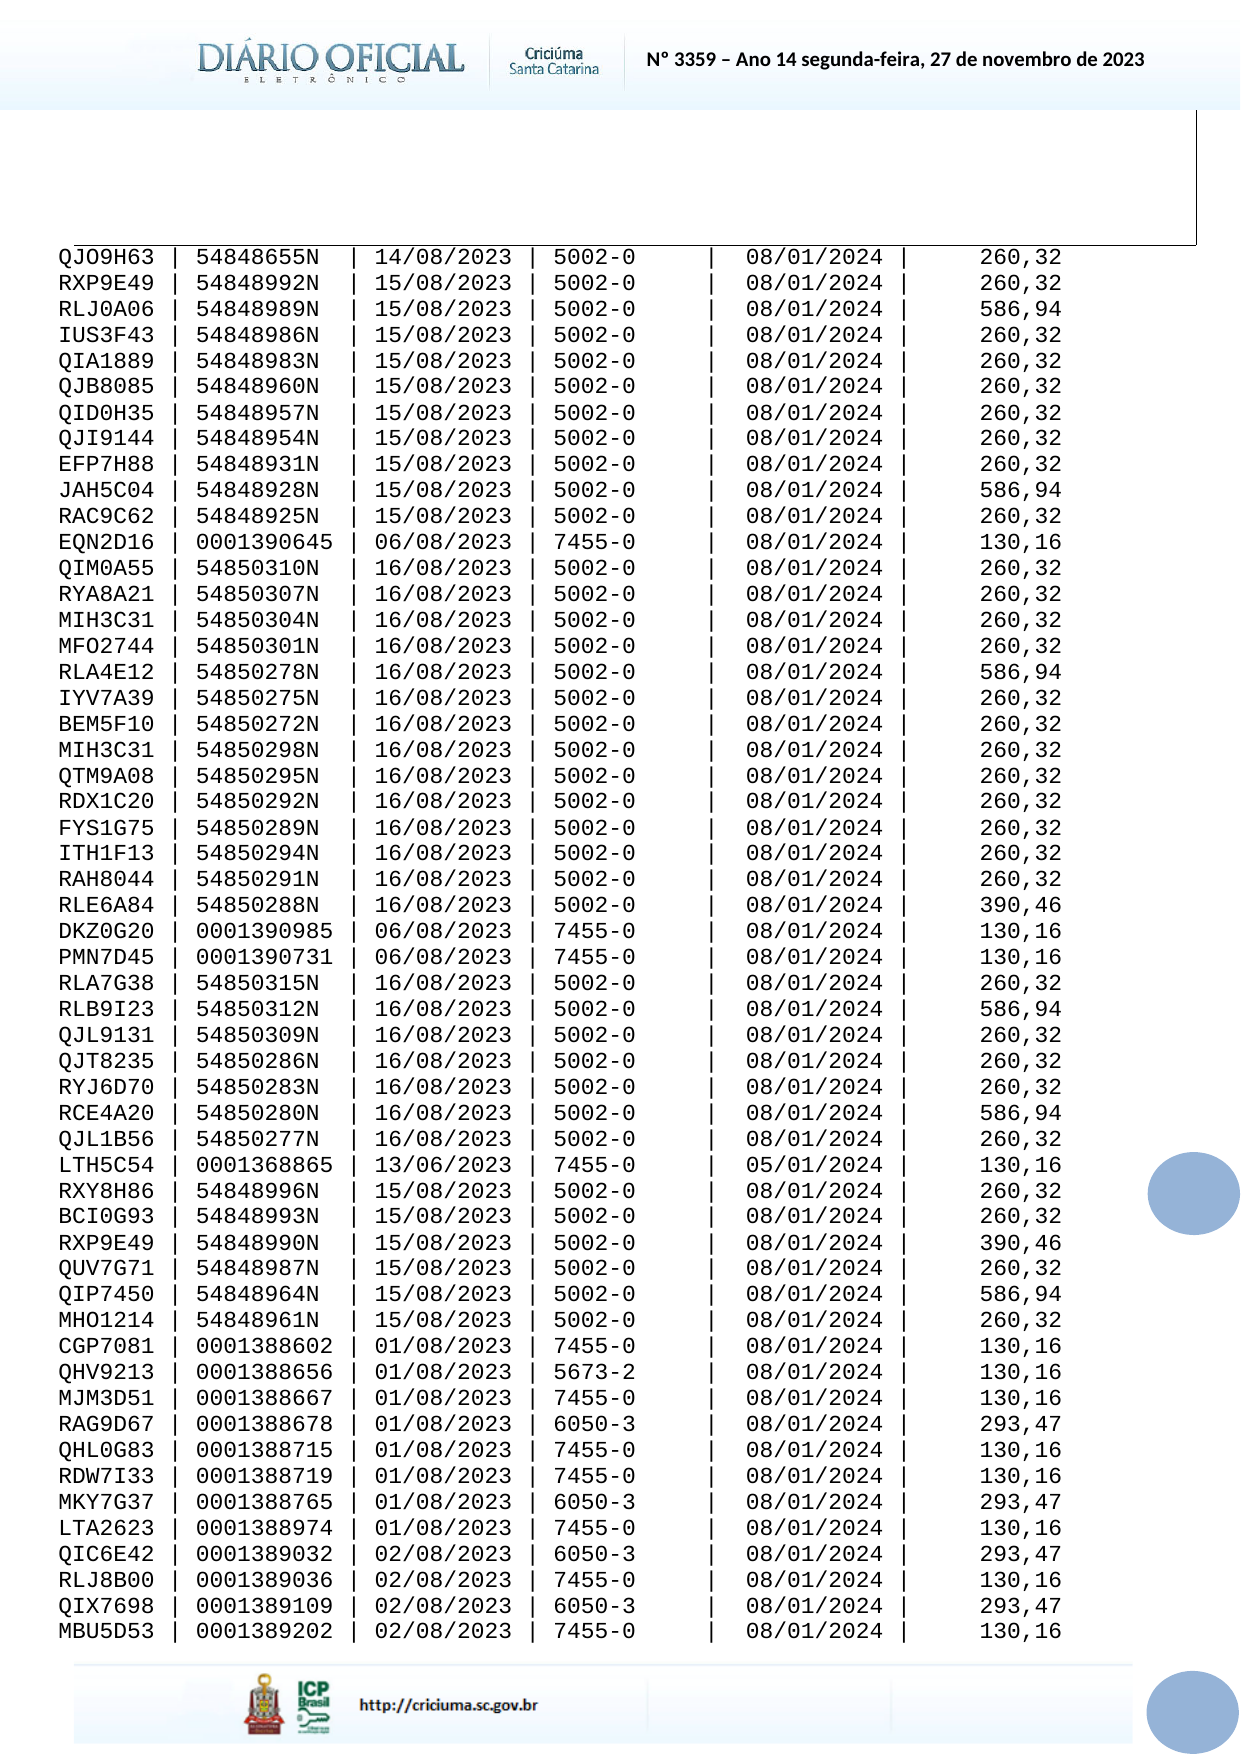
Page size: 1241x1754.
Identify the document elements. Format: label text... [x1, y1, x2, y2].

text LTH5C54 | 0001368865 | 13/06/2023 | 7455-0 | 05/01/2024 | 130,16 [44, 1153, 1180, 1179]
text QIP7450 | 54848964N | 15/08/2023 | 5002-0 | 08/01/2024 | 586,94 [44, 1283, 1196, 1309]
text QJT8235 | 54850286N | 16/08/2023 | 5002-0 | 08/01/2024 | 260,32 [44, 1049, 1196, 1075]
text MJM3D51 | 0001388667 | 01/08/2023 | 7455-0 | 08/01/2024 | 130,16 [44, 1386, 1196, 1412]
text BEM5F10 | 54850272N | 16/08/2023 | 5002-0 | 08/01/2024 | 260,32 [44, 712, 1196, 738]
text RXP9E49 | 54848990N | 15/08/2023 | 5002-0 | 08/01/2024 | 390,46 [44, 1231, 1196, 1257]
text QJO9H63 | 54848655N | 14/08/2023 | 5002-0 | 08/01/2024 | 260,32 [44, 245, 1196, 271]
text ITH1F13 | 54850294N | 16/08/2023 | 5002-0 | 08/01/2024 | 260,32 [44, 842, 1196, 868]
text EFP7H88 | 54848931N | 15/08/2023 | 5002-0 | 08/01/2024 | 260,32 [44, 453, 1196, 479]
text EQN2D16 | 0001390645 | 06/08/2023 | 7455-0 | 08/01/2024 | 130,16 [44, 531, 1196, 556]
text RLE6A84 | 54850288N | 16/08/2023 | 5002-0 | 08/01/2024 | 390,46 [44, 894, 1196, 919]
text MIH3C31 | 54850304N | 16/08/2023 | 5002-0 | 08/01/2024 | 260,32 [44, 608, 1196, 634]
text PMN7D45 | 0001390731 | 06/08/2023 | 7455-0 | 08/01/2024 | 130,16 [44, 946, 1196, 971]
text DKZ0G20 | 0001390985 | 06/08/2023 | 7455-0 | 08/01/2024 | 130,16 [44, 919, 1196, 946]
text QJI9144 | 54848954N | 15/08/2023 | 5002-0 | 08/01/2024 | 260,32 [44, 427, 1196, 453]
text IUS3F43 | 54848986N | 15/08/2023 | 5002-0 | 08/01/2024 | 260,32 [44, 323, 1196, 349]
text RLA4E12 | 54850278N | 16/08/2023 | 5002-0 | 08/01/2024 | 586,94 [44, 660, 1196, 686]
text RCE4A20 | 54850280N | 16/08/2023 | 5002-0 | 08/01/2024 | 586,94 [44, 1101, 1196, 1127]
text RXP9E49 | 54848992N | 15/08/2023 | 5002-0 | 08/01/2024 | 260,32 [44, 271, 1196, 297]
text FYS1G75 | 54850289N | 16/08/2023 | 5002-0 | 08/01/2024 | 260,32 [44, 816, 1196, 842]
text MHO1214 | 54848961N | 15/08/2023 | 5002-0 | 08/01/2024 | 260,32 [44, 1309, 1196, 1334]
text RLJ0A06 | 54848989N | 15/08/2023 | 5002-0 | 08/01/2024 | 586,94 [44, 297, 1196, 323]
text QUV7G71 | 54848987N | 15/08/2023 | 5002-0 | 08/01/2024 | 260,32 [44, 1257, 1196, 1283]
text QIC6E42 | 0001389032 | 02/08/2023 | 6050-3 | 08/01/2024 | 293,47 [44, 1542, 1196, 1568]
text QID0H35 | 54848957N | 15/08/2023 | 5002-0 | 08/01/2024 | 260,32 [44, 401, 1196, 427]
text CGP7081 | 0001388602 | 01/08/2023 | 7455-0 | 08/01/2024 | 130,16 [44, 1334, 1196, 1361]
text RLB9I23 | 54850312N | 16/08/2023 | 5002-0 | 08/01/2024 | 586,94 [44, 997, 1196, 1023]
text RYA8A21 | 54850307N | 16/08/2023 | 5002-0 | 08/01/2024 | 260,32 [44, 582, 1196, 608]
text MFO2744 | 54850301N | 16/08/2023 | 5002-0 | 08/01/2024 | 260,32 [44, 634, 1196, 660]
text MKY7G37 | 0001388765 | 01/08/2023 | 6050-3 | 08/01/2024 | 293,47 [44, 1490, 1196, 1516]
text RXY8H86 | 54848996N | 15/08/2023 | 5002-0 | 08/01/2024 | 260,32 [44, 1179, 1150, 1205]
text QIM0A55 | 54850310N | 16/08/2023 | 5002-0 | 08/01/2024 | 260,32 [44, 556, 1196, 582]
text MBU5D53 | 0001389202 | 02/08/2023 | 7455-0 | 08/01/2024 | 130,16 [44, 1620, 1196, 1646]
text RDX1C20 | 54850292N | 16/08/2023 | 5002-0 | 08/01/2024 | 260,32 [44, 790, 1196, 816]
text QHL0G83 | 0001388715 | 01/08/2023 | 7455-0 | 08/01/2024 | 130,16 [44, 1438, 1196, 1464]
text QTM9A08 | 54850295N | 16/08/2023 | 5002-0 | 08/01/2024 | 260,32 [44, 764, 1196, 790]
text RAC9C62 | 54848925N | 15/08/2023 | 5002-0 | 08/01/2024 | 260,32 [44, 504, 1196, 531]
text RDW7I33 | 0001388719 | 01/08/2023 | 7455-0 | 08/01/2024 | 130,16 [44, 1464, 1196, 1490]
text RLA7G38 | 54850315N | 16/08/2023 | 5002-0 | 08/01/2024 | 260,32 [44, 971, 1196, 997]
text QJL9131 | 54850309N | 16/08/2023 | 5002-0 | 08/01/2024 | 260,32 [44, 1023, 1196, 1049]
text IYV7A39 | 54850275N | 16/08/2023 | 5002-0 | 08/01/2024 | 260,32 [44, 686, 1196, 712]
text QIA1889 | 54848983N | 15/08/2023 | 5002-0 | 08/01/2024 | 260,32 [44, 349, 1196, 375]
text QIX7698 | 0001389109 | 02/08/2023 | 6050-3 | 08/01/2024 | 293,47 [44, 1594, 1196, 1620]
text MIH3C31 | 54850298N | 16/08/2023 | 5002-0 | 08/01/2024 | 260,32 [44, 738, 1196, 764]
text RLJ8B00 | 0001389036 | 02/08/2023 | 7455-0 | 08/01/2024 | 130,16 [44, 1568, 1196, 1594]
text RAG9D67 | 0001388678 | 01/08/2023 | 6050-3 | 08/01/2024 | 293,47 [44, 1412, 1196, 1438]
text RYJ6D70 | 54850283N | 16/08/2023 | 5002-0 | 08/01/2024 | 260,32 [44, 1075, 1196, 1101]
text QJB8085 | 54848960N | 15/08/2023 | 5002-0 | 08/01/2024 | 260,32 [44, 375, 1196, 401]
text QHV9213 | 0001388656 | 01/08/2023 | 5673-2 | 08/01/2024 | 130,16 [44, 1361, 1196, 1386]
text RAH8044 | 54850291N | 16/08/2023 | 5002-0 | 08/01/2024 | 260,32 [44, 868, 1196, 894]
text QJL1B56 | 54850277N | 16/08/2023 | 5002-0 | 08/01/2024 | 260,32 [44, 1127, 1196, 1153]
text JAH5C04 | 54848928N | 15/08/2023 | 5002-0 | 08/01/2024 | 586,94 [44, 479, 1196, 504]
text BCI0G93 | 54848993N | 15/08/2023 | 5002-0 | 08/01/2024 | 260,32 [44, 1205, 1171, 1231]
text LTA2623 | 0001388974 | 01/08/2023 | 7455-0 | 08/01/2024 | 130,16 [44, 1516, 1196, 1542]
